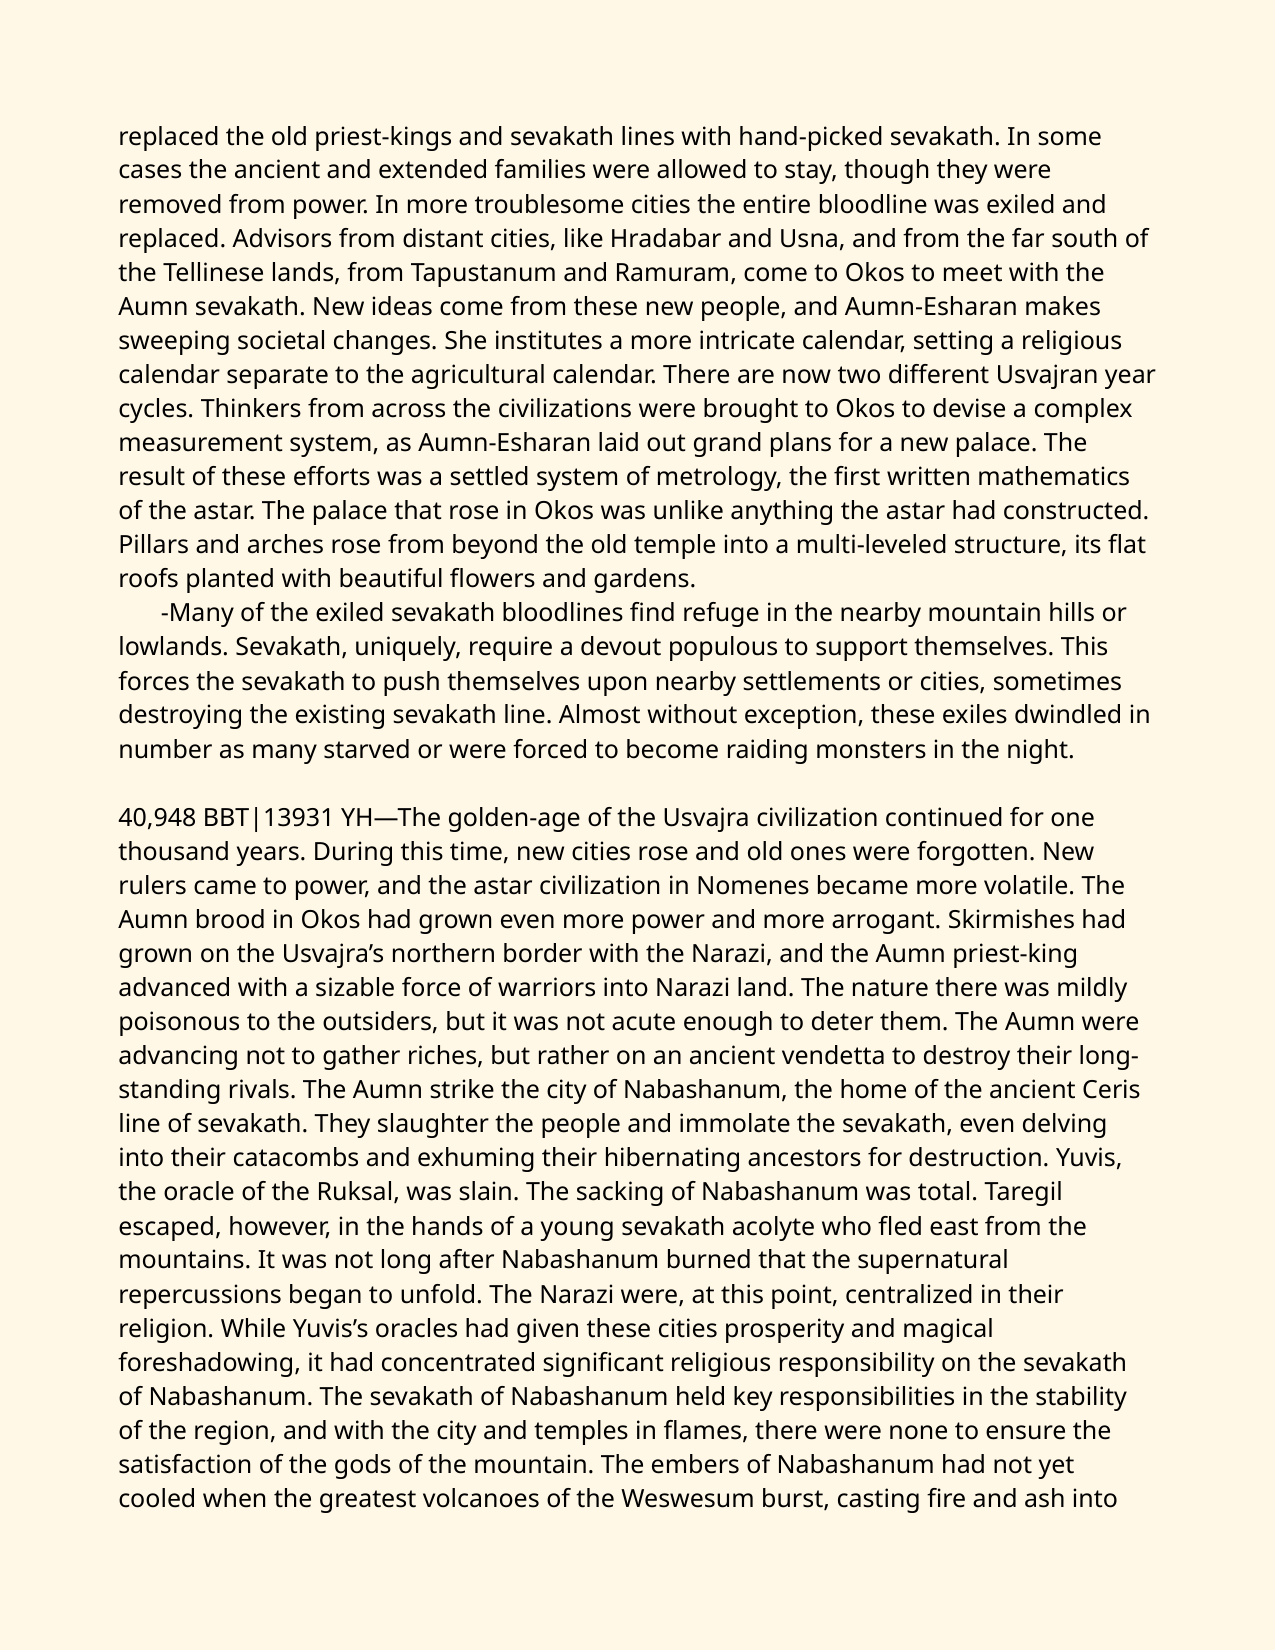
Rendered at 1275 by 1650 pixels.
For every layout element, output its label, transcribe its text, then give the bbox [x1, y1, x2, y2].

text -Many of the exiled sevakath bloodlines find refuge in the nearby mountain hills or lowlands. Sevakath, uniquely, require a devout populous to support themselves. This forces the sevakath to push themselves upon nearby settlements or cities, sometimes destroying the existing sevakath line. Almost without exception, these exiles dwindled in number as many starved or were forced to become raiding monsters in the night. [118, 595, 1157, 765]
text replaced the old priest-kings and sevakath lines with hand-picked sevakath. In some cases the ancient and extended families were allowed to stay, though they were removed from power. In more troublesome cities the entire bloodline was exiled and replaced. Advisors from distant cities, like Hradabar and Usna, and from the far south of the Tellinese lands, from Tapustanum and Ramuram, come to Okos to meet with the Aumn sevakath. New ideas come from these new people, and Aumn-Esharan makes sweeping societal changes. She institutes a more intricate calendar, setting a religious calendar separate to the agricultural calendar. There are now two different Usvajran year cycles. Thinkers from across the civilizations were brought to Okos to devise a complex measurement system, as Aumn-Esharan laid out grand plans for a new palace. The result of these efforts was a settled system of metrology, the first written mathematics of the astar. The palace that rose in Okos was unlike anything the astar had constructed. Pillars and arches rose from beyond the old temple into a multi-leveled structure, its flat roofs planted with beautiful flowers and gardens. [118, 118, 1157, 595]
text 40,948 BBT|13931 YH—The golden-age of the Usvajra civilization continued for one thousand years. During this time, new cities rose and old ones were forgotten. New rulers came to power, and the astar civilization in Nomenes became more volatile. The Aumn brood in Okos had grown even more power and more arrogant. Skirmishes had grown on the Usvajra’s northern border with the Narazi, and the Aumn priest-king advanced with a sizable force of warriors into Narazi land. The nature there was mildly poisonous to the outsiders, but it was not acute enough to deter them. The Aumn were advancing not to gather riches, but rather on an ancient vendetta to destroy their long-standing rivals. The Aumn strike the city of Nabashanum, the home of the ancient Ceris line of sevakath. They slaughter the people and immolate the sevakath, even delving into their catacombs and exhuming their hibernating ancestors for destruction. Yuvis, the oracle of the Ruksal, was slain. The sacking of Nabashanum was total. Taregil escaped, however, in the hands of a young sevakath acolyte who fled east from the mountains. It was not long after Nabashanum burned that the supernatural repercussions began to unfold. The Narazi were, at this point, centralized in their religion. While Yuvis’s oracles had given these cities prosperity and magical foreshadowing, it had concentrated significant religious responsibility on the sevakath of Nabashanum. The sevakath of Nabashanum held key responsibilities in the stability of the region, and with the city and temples in flames, there were none to ensure the satisfaction of the gods of the mountain. The embers of Nabashanum had not yet cooled when the greatest volcanoes of the Weswesum burst, casting fire and ash into [118, 799, 1157, 1515]
